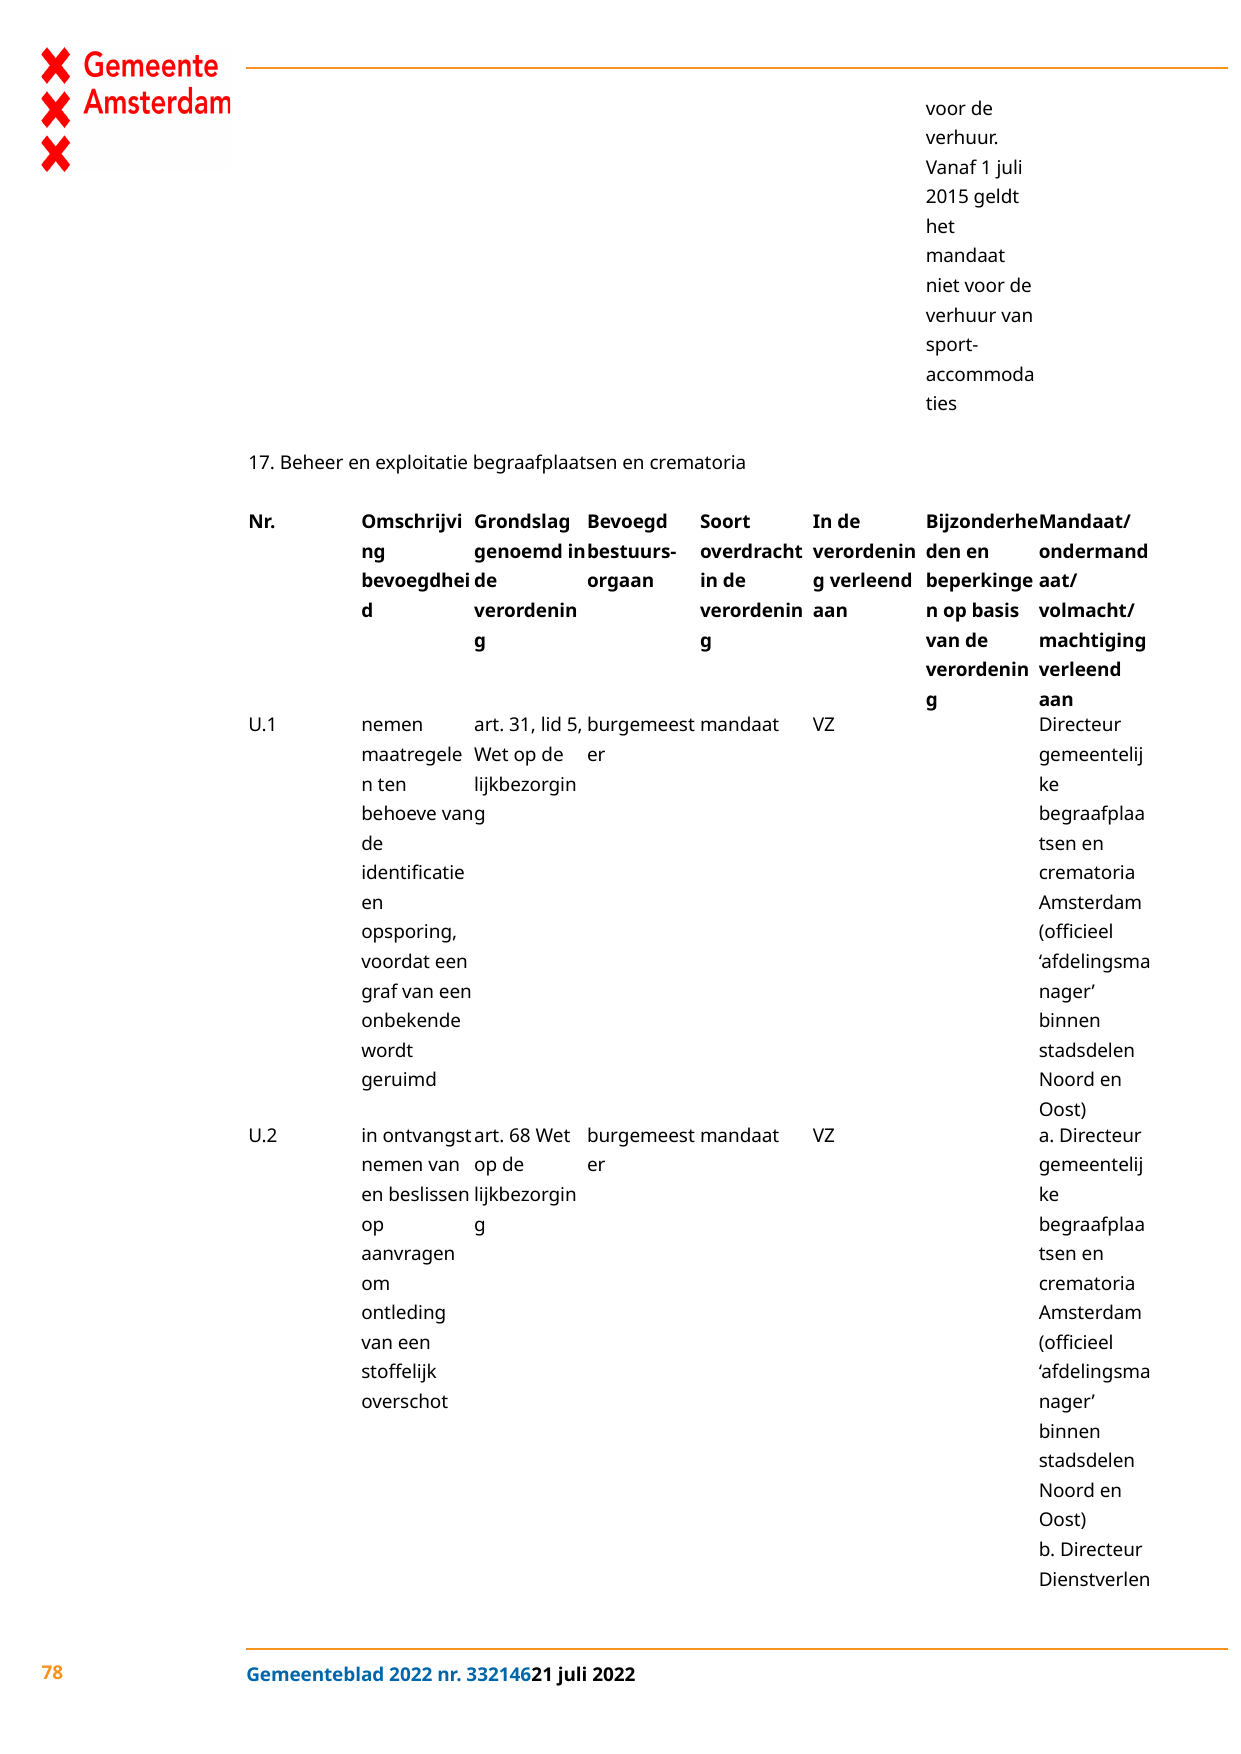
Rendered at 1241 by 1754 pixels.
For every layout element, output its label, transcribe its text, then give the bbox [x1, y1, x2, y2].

table_cell burgemeester [587, 1122, 700, 1591]
table_cell U.1 [248, 712, 361, 1122]
table_cell burgemeester [587, 712, 700, 1122]
table_header Mandaat/ondermandaat/ volmacht/machtiging verleend aan [1039, 509, 1152, 712]
table_header In de verordening verleend aan [813, 509, 926, 712]
table_cell mandaat [700, 712, 813, 1122]
table_header Bijzonderheden en beperkingen op basis van de verordening [926, 509, 1038, 712]
table_cell [813, 95, 926, 416]
table_cell VZ [813, 712, 926, 1122]
table_cell [361, 95, 474, 416]
table_cell [926, 1122, 1038, 1591]
table_cell nemen maatregelen ten behoeve van de identificatie en opsporing, voordat een graf van een onbekende wordt geruimd [361, 712, 474, 1122]
table_header Omschrijving bevoegdheid [361, 509, 474, 712]
text 17. Beheer en exploitatie begraafplaatsen en crematoria [248, 449, 1152, 475]
table_header Nr. [248, 509, 361, 712]
picture [41, 47, 231, 172]
table_cell a. Directeur gemeentelijke begraafplaatsen en crematoria Amsterdam (officieel ‘afdelingsmanager’ binnen stadsdelen Noord en Oost) b. Directeur Dienstverlen [1039, 1122, 1152, 1591]
table_cell art. 31, lid 5, Wet op de lijkbezorging [474, 712, 587, 1122]
table_cell [587, 95, 700, 416]
table_cell [474, 95, 587, 416]
table_cell U.2 [248, 1122, 361, 1591]
table_header Grondslag genoemd in de verordening [474, 509, 587, 712]
table_cell Directeur gemeentelijke begraafplaatsen en crematoria Amsterdam (officieel ‘afdelingsmanager’ binnen stadsdelen Noord en Oost) [1039, 712, 1152, 1122]
table_cell art. 68 Wet op de lijkbezorging [474, 1122, 587, 1591]
table_cell [926, 712, 1038, 1122]
table_cell in ontvangst nemen van en beslissen op aanvragen om ontleding van een stoffelijk overschot [361, 1122, 474, 1591]
table_cell [700, 95, 813, 416]
table_cell mandaat [700, 1122, 813, 1591]
table_cell voor de verhuur. Vanaf 1 juli 2015 geldt het mandaat niet voor de verhuur van sport-accommodaties [926, 95, 1038, 416]
table_header Soort overdracht in de verordening [700, 509, 813, 712]
table_cell VZ [813, 1122, 926, 1591]
table_header Bevoegd bestuurs-orgaan [587, 509, 700, 712]
table_cell [1039, 95, 1152, 416]
table_cell [248, 95, 361, 416]
